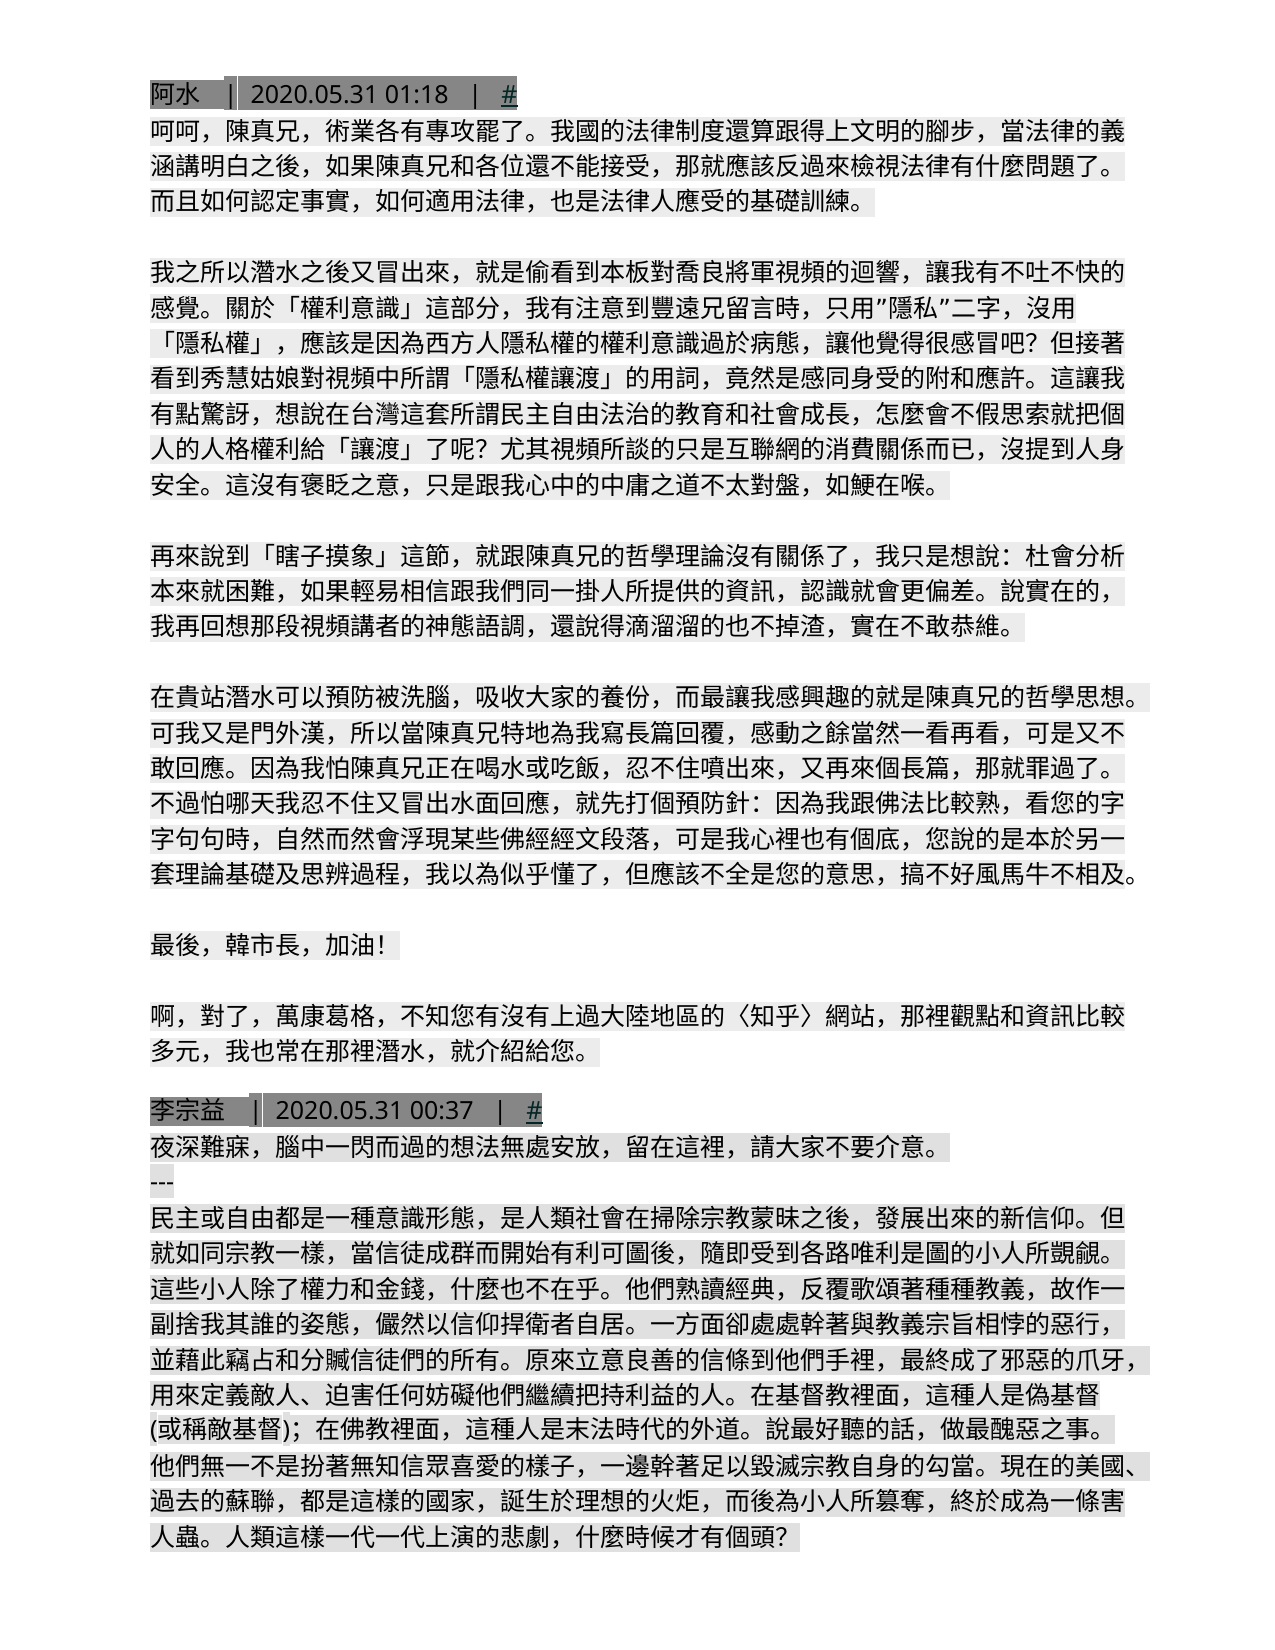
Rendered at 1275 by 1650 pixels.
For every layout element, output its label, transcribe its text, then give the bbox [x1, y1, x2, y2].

text 李宗益 | 2020.05.31 00:37 | # [150, 1092, 1125, 1127]
text 呵呵，陳真兄，術業各有專攻罷了。我國的法律制度還算跟得上文明的腳步，當法律的義涵講明白之後，如果陳真兄和各位還不能接受，那就應該反過來檢視法律有什麼問題了。而且如何認定事實，如何適用法律，也是法律人應受的基礎訓練。 我之所以濳水之後又冒出來，就是偷看到本板對喬良將軍視頻的迴響，讓我有不吐不快的感覺。關於「權利意識」這部分，我有注意到豐遠兄留言時，只用”隱私”二字，沒用「隱私權」，應該是因為西方人隱私權的權利意識過於病態，讓他覺得很感冒吧？但接著看到秀慧姑娘對視頻中所謂「隱私權讓渡」的用詞，竟然是感同身受的附和應許。這讓我有點驚訝，想說在台灣這套所謂民主自由法治的教育和社會成長，怎麼會不假思索就把個人的人格權利給「讓渡」了呢？尤其視頻所談的只是互聯網的消費關係而已，沒提到人身安全。這沒有褒眨之意，只是跟我心中的中庸之道不太對盤，如鯁在喉。 再來說到「瞎子摸象」這節，就跟陳真兄的哲學理論沒有關係了，我只是想說：杜會分析本來就困難，如果輕易相信跟我們同一掛人所提供的資訊，認識就會更偏差。說實在的，我再回想那段視頻講者的神態語調，還說得滴溜溜的也不掉渣，實在不敢恭維。 在貴站潛水可以預防被洗腦，吸收大家的養份，而最讓我感興趣的就是陳真兄的哲學思想。可我又是門外漢，所以當陳真兄特地為我寫長篇回覆，感動之餘當然一看再看，可是又不敢回應。因為我怕陳真兄正在喝水或吃飯，忍不住噴出來，又再來個長篇，那就罪過了。不過怕哪天我忍不住又冒出水面回應，就先打個預防針：因為我跟佛法比較熟，看您的字字句句時，自然而然會浮現某些佛經經文段落，可是我心裡也有個底，您說的是本於另一套理論基礎及思辨過程，我以為似乎懂了，但應該不全是您的意思，搞不好風馬牛不相及。 最後，韓市長，加油！ 啊，對了，萬康葛格，不知您有沒有上過大陸地區的〈知乎〉網站，那裡觀點和資訊比較多元，我也常在那裡潛水，就介紹給您。 [150, 110, 1125, 1067]
text 夜深難寐，腦中一閃而過的想法無處安放，留在這裡，請大家不要介意。 --- 民主或自由都是一種意識形態，是人類社會在掃除宗教蒙昧之後，發展出來的新信仰。但就如同宗教一樣，當信徒成群而開始有利可圖後，隨即受到各路唯利是圖的小人所覬覦。這些小人除了權力和金錢，什麼也不在乎。他們熟讀經典，反覆歌頌著種種教義，故作一副捨我其誰的姿態，儼然以信仰捍衛者自居。一方面卻處處幹著與教義宗旨相悖的惡行，並藉此竊占和分贓信徒們的所有。原來立意良善的信條到他們手裡，最終成了邪惡的爪牙，用來定義敵人、迫害任何妨礙他們繼續把持利益的人。在基督教裡面，這種人是偽基督(或稱敵基督)；在佛教裡面，這種人是末法時代的外道。說最好聽的話，做最醜惡之事。他們無一不是扮著無知信眾喜愛的樣子，一邊幹著足以毀滅宗教自身的勾當。現在的美國、過去的蘇聯，都是這樣的國家，誕生於理想的火炬，而後為小人所篡奪，終於成為一條害人蟲。人類這樣一代一代上演的悲劇，什麼時候才有個頭？ [150, 1127, 1125, 1552]
text 阿水 | 2020.05.31 01:18 | # [150, 75, 1125, 110]
